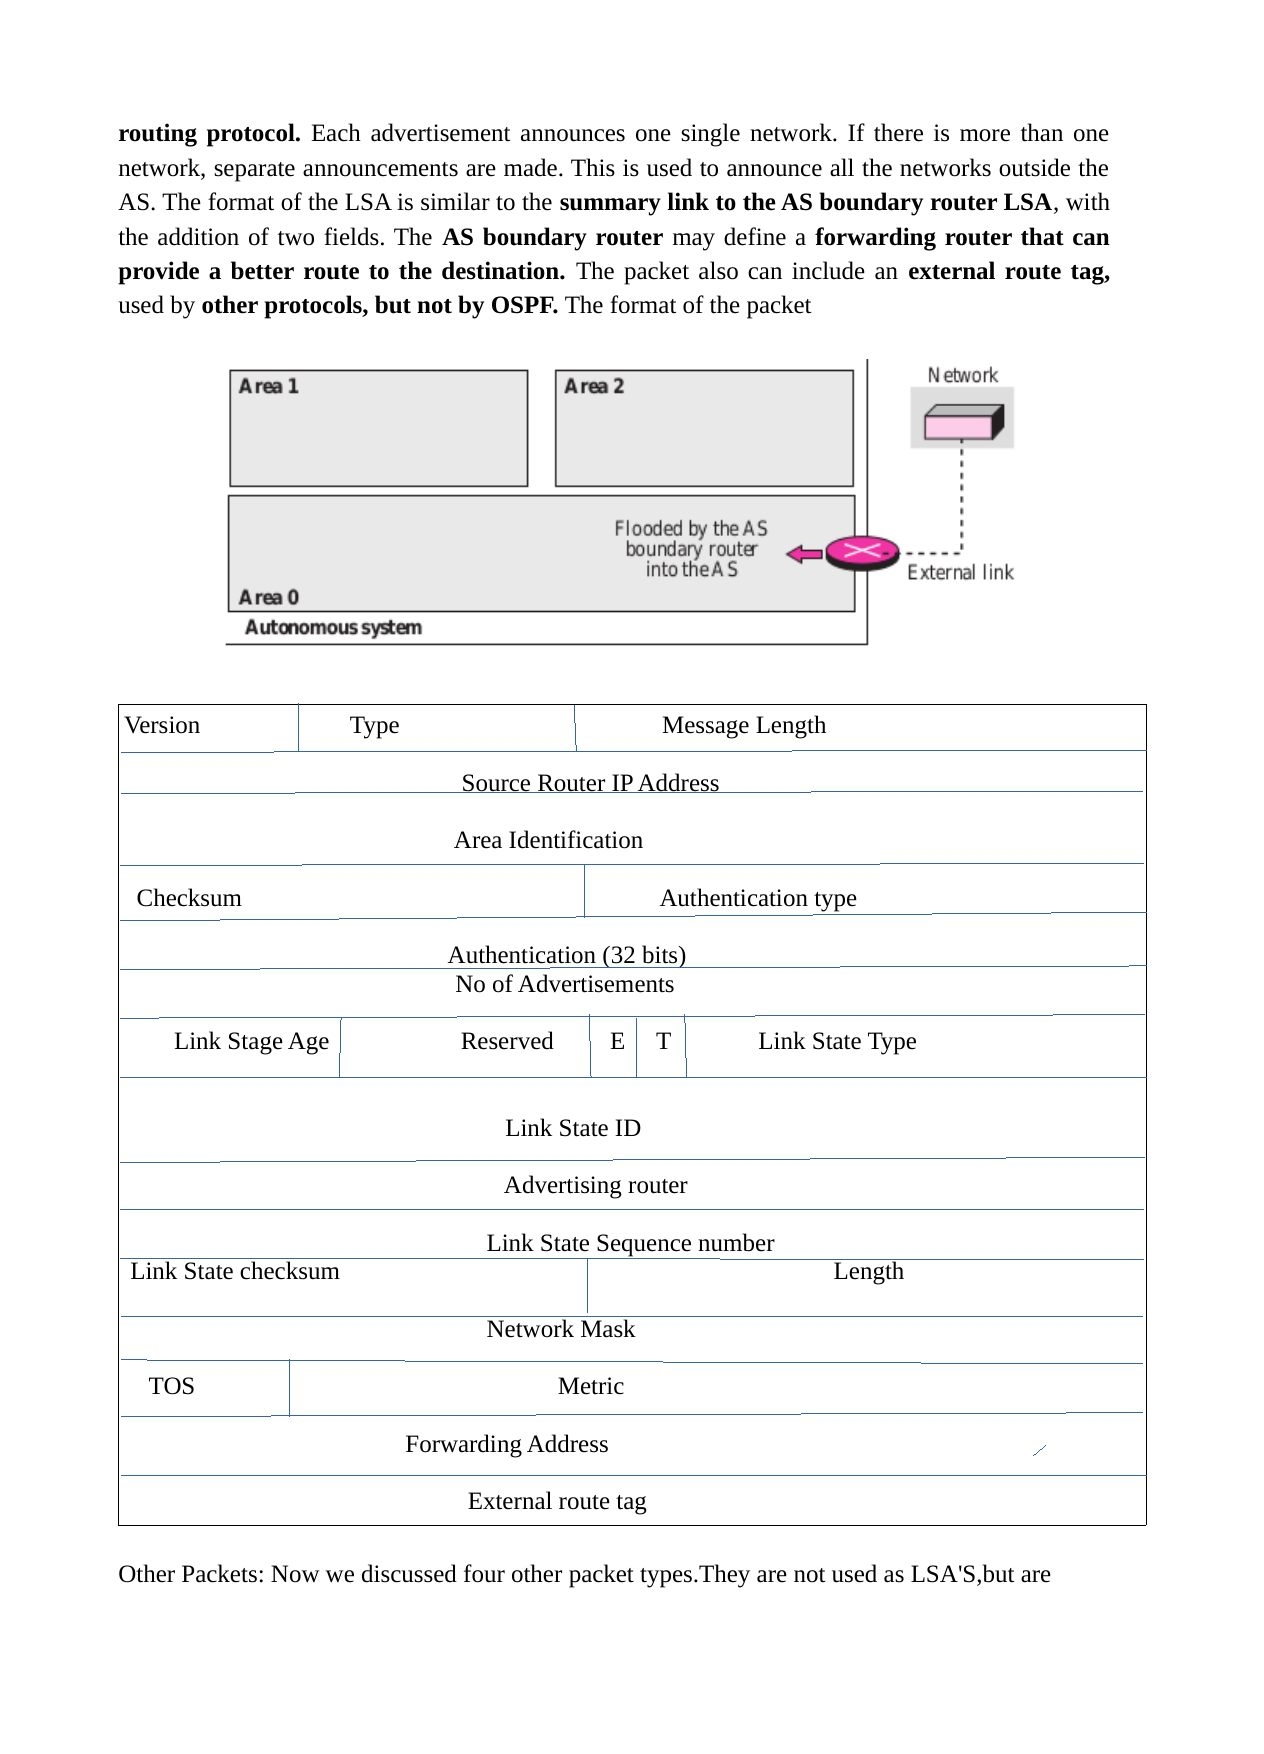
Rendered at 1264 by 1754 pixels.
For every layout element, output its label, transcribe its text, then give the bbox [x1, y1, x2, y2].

text Other Packets: Now we discussed four other packet types.They are not used as LSA'S,but are [118, 1559, 1110, 1588]
table_header Version Type Message Length Source Router IP Address Area Identification Checksum Authentication type Authentication (32 bits) No of Advertisements Link Stage Age Reserved E T Link State Type Link State ID Advertising router Link State Sequence number Link State checksum Length Network Mask TOS Metric Forwarding Address External route tag [119, 705, 1146, 1524]
text routing protocol. Each advertisement announces one single network. If there is more than one network, separate announcements are made. This is used to announce all the networks outside the AS. The format of the LSA is similar to the summary link to the AS boundary router LSA, with the addition of two fields. The AS boundary router may define a forwarding router that can provide a better route to the destination. The packet also can include an external route tag, used by other protocols, but not by OSPF. The format of the packet [118, 118, 1110, 319]
picture [225, 359, 1039, 647]
